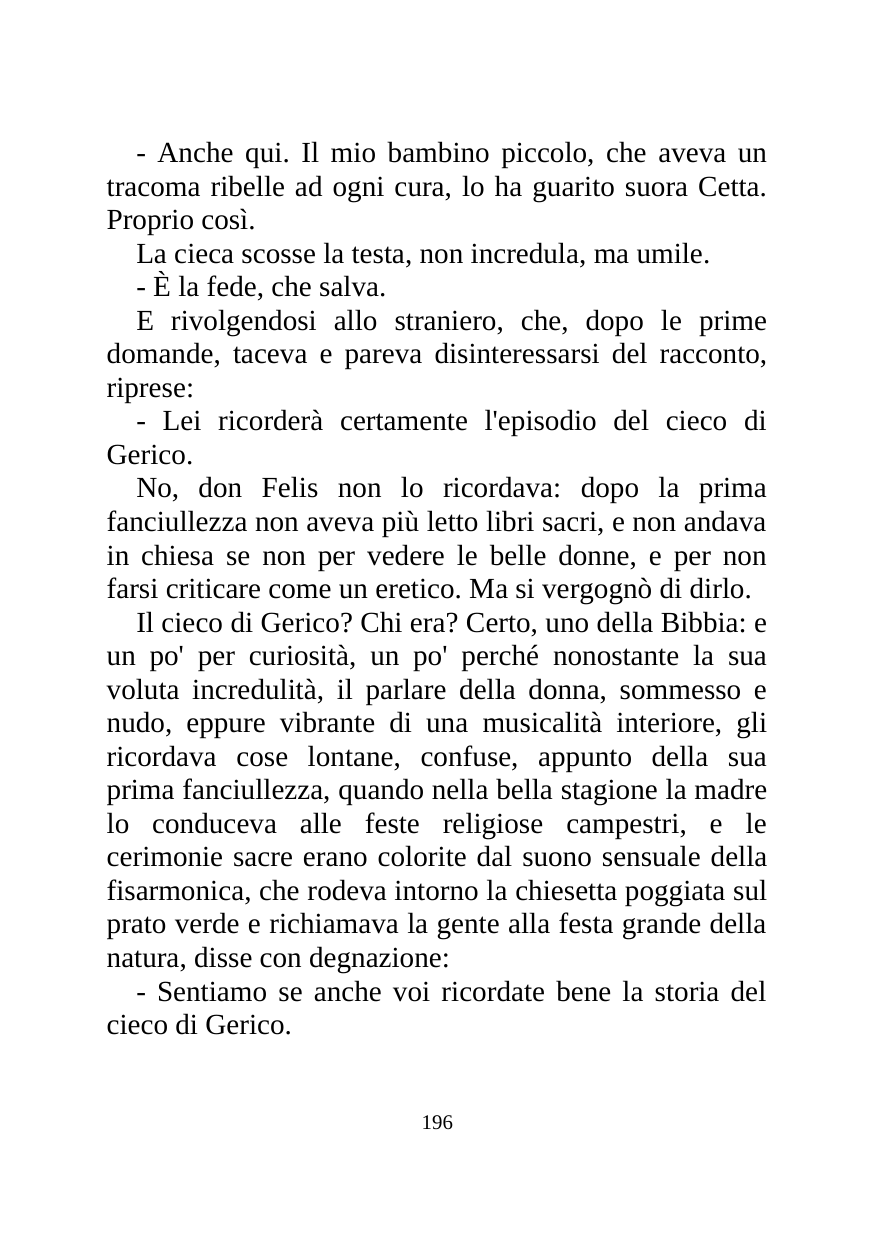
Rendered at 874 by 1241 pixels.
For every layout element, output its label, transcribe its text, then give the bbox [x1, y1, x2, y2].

text La cieca scosse la testa, non incredula, ma umile. [106, 236, 768, 269]
text - Anche qui. Il mio bambino piccolo, che aveva un tracoma ribelle ad ogni cura, lo ha guarito suora Cetta. Proprio così. [106, 135, 768, 236]
text - È la fede, che salva. [106, 269, 768, 303]
text - Sentiamo se anche voi ricordate bene la storia del cieco di Gerico. [106, 974, 768, 1041]
text Il cieco di Gerico? Chi era? Certo, uno della Bibbia: e un po' per curiosità, un po' perché nonostante la sua voluta incredulità, il parlare della donna, sommesso e nudo, eppure vibrante di una musicalità interiore, gli ricordava cose lontane, confuse, appunto della sua prima fanciullezza, quando nella bella stagione la madre lo conduceva alle feste religiose campestri, e le cerimonie sacre erano colorite dal suono sensuale della fisarmonica, che rodeva intorno la chiesetta poggiata sul prato verde e richiamava la gente alla festa grande della natura, disse con degnazione: [106, 605, 768, 974]
text - Lei ricorderà certamente l'episodio del cieco di Gerico. [106, 403, 768, 471]
text E rivolgendosi allo straniero, che, dopo le prime domande, taceva e pareva disinteressarsi del racconto, riprese: [106, 303, 768, 403]
text No, don Felis non lo ricordava: dopo la prima fanciullezza non aveva più letto libri sacri, e non andava in chiesa se non per vedere le belle donne, e per non farsi criticare come un eretico. Ma si vergognò di dirlo. [106, 471, 768, 605]
